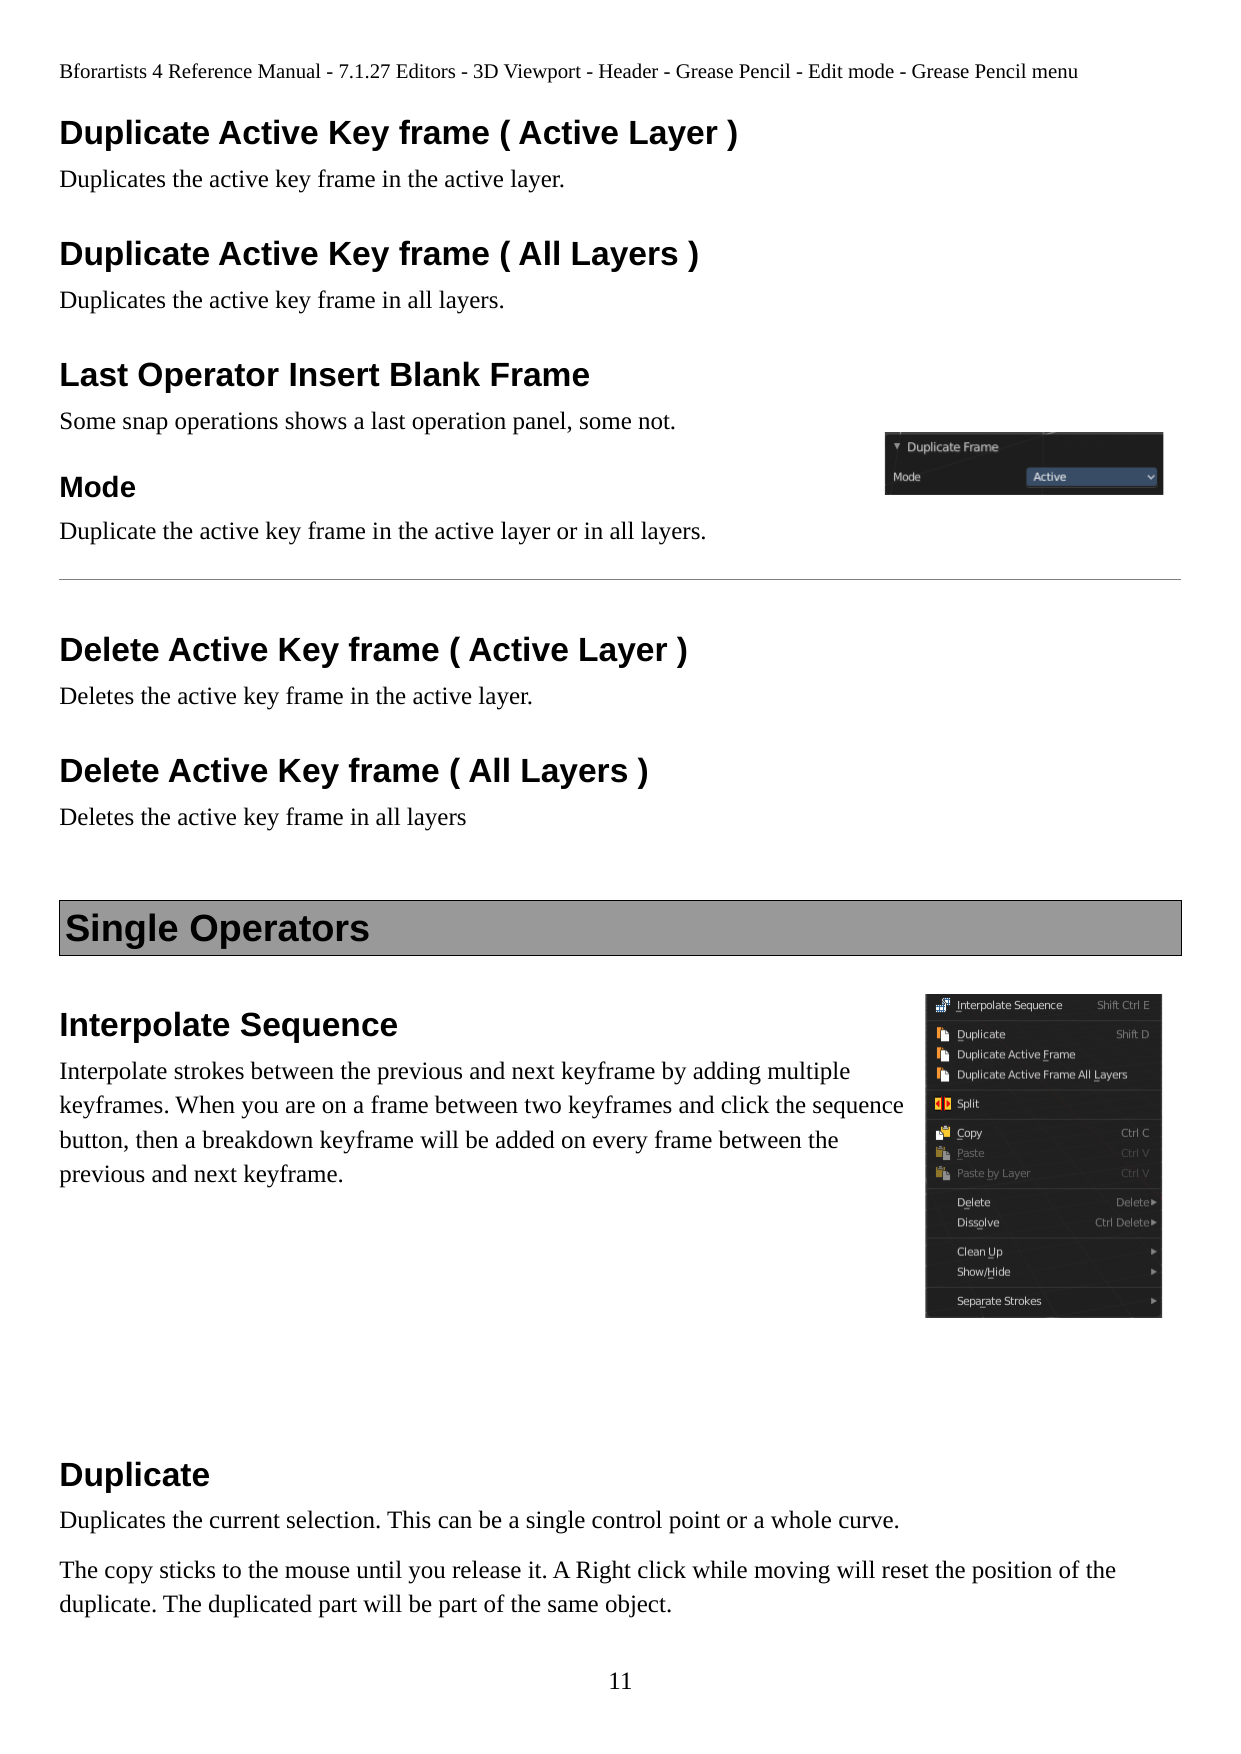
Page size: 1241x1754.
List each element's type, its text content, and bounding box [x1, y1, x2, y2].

table_header Single Operators [60, 901, 1181, 955]
subtitle Delete Active Key frame ( Active Layer ) [59, 630, 1181, 668]
subtitle [1163, 1005, 1181, 1044]
subtitle Duplicate [59, 1454, 1181, 1493]
text Some snap operations shows a last operation panel, some not. [59, 406, 1181, 434]
subtitle Duplicate Active Key frame ( All Layers ) [59, 234, 1181, 272]
text Duplicate the active key frame in the active layer or in all layers. [59, 516, 1181, 544]
text The copy sticks to the mouse until you release it. A Right click while moving will reset the position of the duplicate. The duplicated part will be part of the same object. [59, 1555, 1181, 1618]
text Interpolate strokes between the previous and next keyframe by adding multiple keyframes. When you are on a frame between two keyframes and click the sequence button, then a breakdown keyframe will be added on every frame between the previous and next keyframe. [59, 1056, 925, 1188]
subtitle Interpolate Sequence [59, 1005, 925, 1044]
text Duplicates the current selection. This can be a single control point or a whole curve. [59, 1506, 1181, 1534]
text Duplicates the active key frame in the active layer. [59, 164, 1181, 192]
picture [884, 432, 1164, 495]
text Deletes the active key frame in the active layer. [59, 681, 1181, 710]
subtitle Mode [59, 469, 1181, 503]
text Duplicates the active key frame in all layers. [59, 285, 1181, 313]
subtitle Duplicate Active Key frame ( Active Layer ) [59, 113, 1181, 151]
text Deletes the active key frame in all layers [59, 802, 1181, 831]
subtitle Delete Active Key frame ( All Layers ) [59, 751, 1181, 789]
picture [925, 994, 1163, 1318]
subtitle Last Operator Insert Blank Frame [59, 355, 1181, 393]
